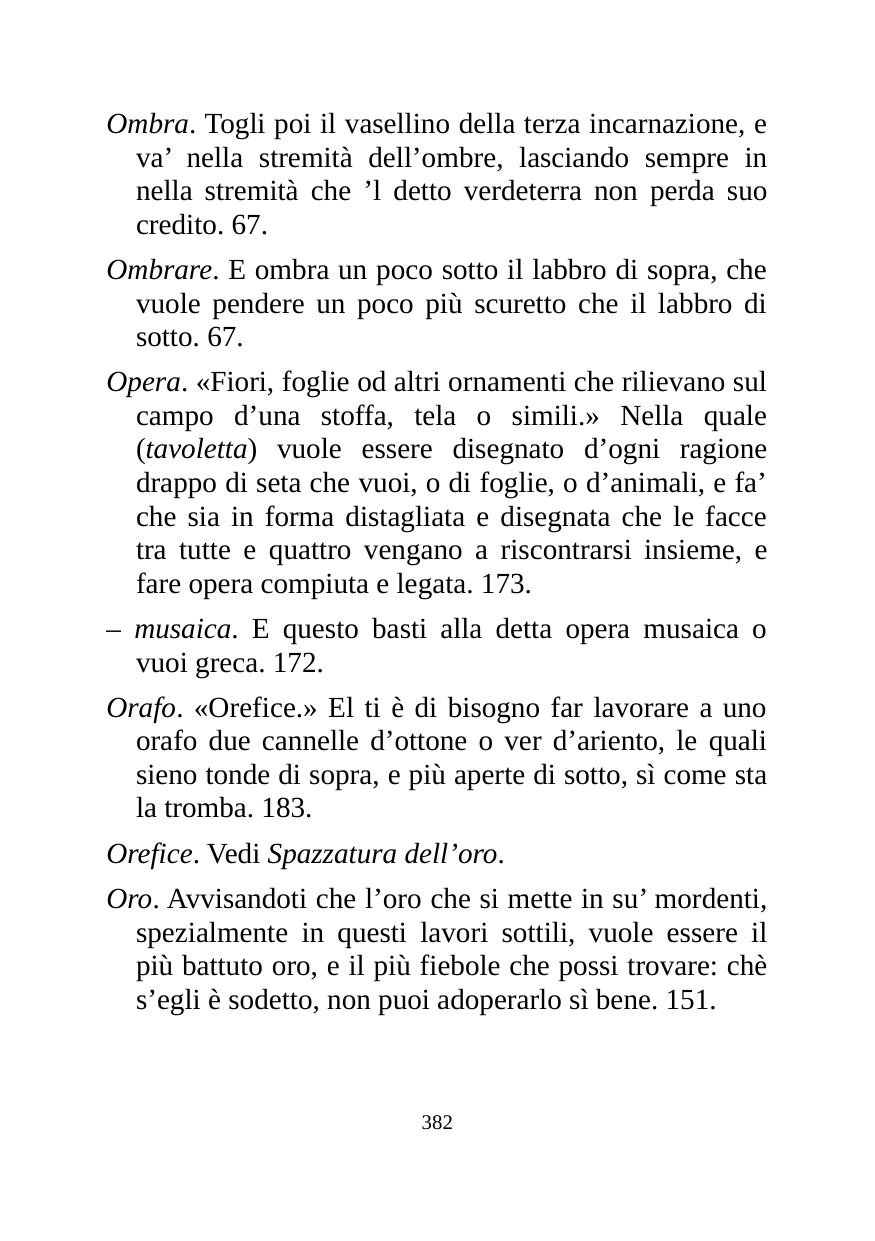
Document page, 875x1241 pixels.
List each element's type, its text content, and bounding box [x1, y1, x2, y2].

text Ombrare. E ombra un poco sotto il labbro di sopra, che vuole pendere un poco più scuretto che il labbro di sotto. 67. [106, 252, 768, 353]
text Oro. Avvisandoti che l’oro che si mette in su’ mordenti, spezialmente in questi lavori sottili, vuole essere il più battuto oro, e il più fiebole che possi trovare: chè s’egli è sodetto, non puoi adoperarlo sì bene. 151. [106, 881, 768, 1015]
text – musaica. E questo basti alla detta opera musaica o vuoi greca. 172. [106, 611, 768, 678]
text Opera. «Fiori, foglie od altri ornamenti che rilievano sul campo d’una stoffa, tela o simili.» Nella quale (tavoletta) vuole essere disegnato d’ogni ragione drappo di seta che vuoi, o di foglie, o d’animali, e fa’ che sia in forma distagliata e disegnata che le facce tra tutte e quattro vengano a riscontrarsi insieme, e fare opera compiuta e legata. 173. [106, 364, 768, 599]
text Orefice. Vedi Spazzatura dell’oro. [106, 836, 768, 869]
text Orafo. «Orefice.» El ti è di bisogno far lavorare a uno orafo due cannelle d’ottone o ver d’ariento, le quali sieno tonde di sopra, e più aperte di sotto, sì come sta la tromba. 183. [106, 690, 768, 824]
text Ombra. Togli poi il vasellino della terza incarnazione, e va’ nella stremità dell’ombre, lasciando sempre in nella stremità che ’l detto verdeterra non perda suo credito. 67. [106, 106, 768, 240]
